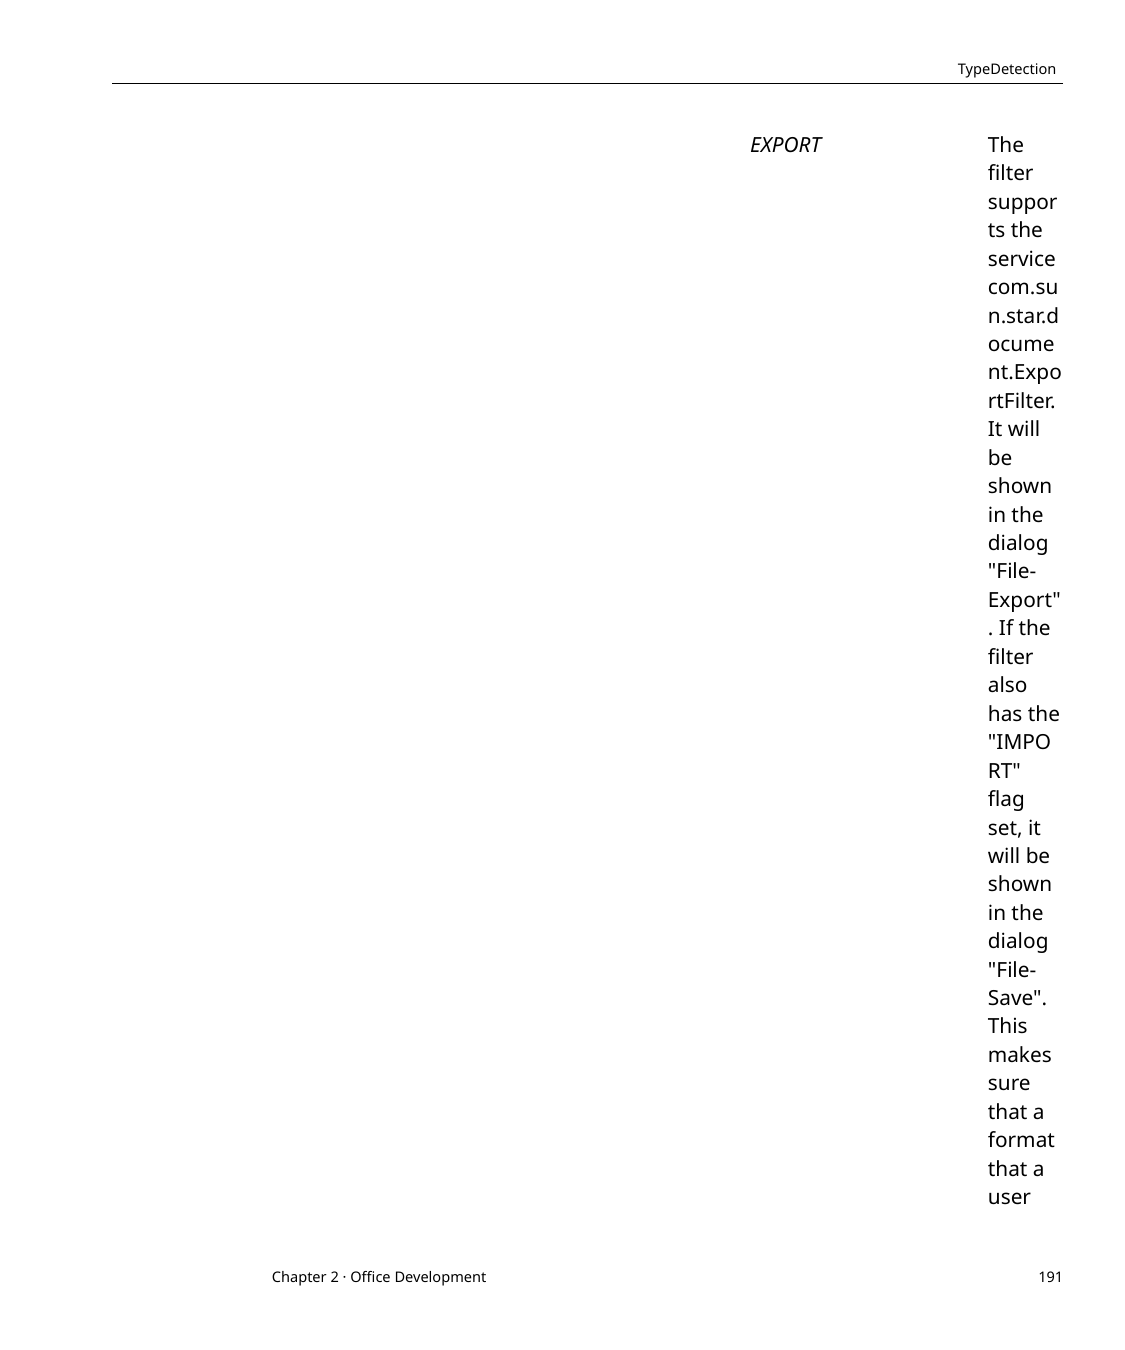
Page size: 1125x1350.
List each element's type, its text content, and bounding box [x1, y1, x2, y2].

table_cell The filter supports the service com.sun.star.document.ExportFilter. It will be shown in the dialog "File-Export". If the filter also has the "IMPORT" flag set, it will be shown in the dialog "File-Save". This makes sure that a format that a user [825, 118, 1063, 1211]
table_cell [588, 118, 1063, 1211]
table_cell [112, 118, 587, 1211]
table_cell EXPORT [588, 118, 825, 1211]
